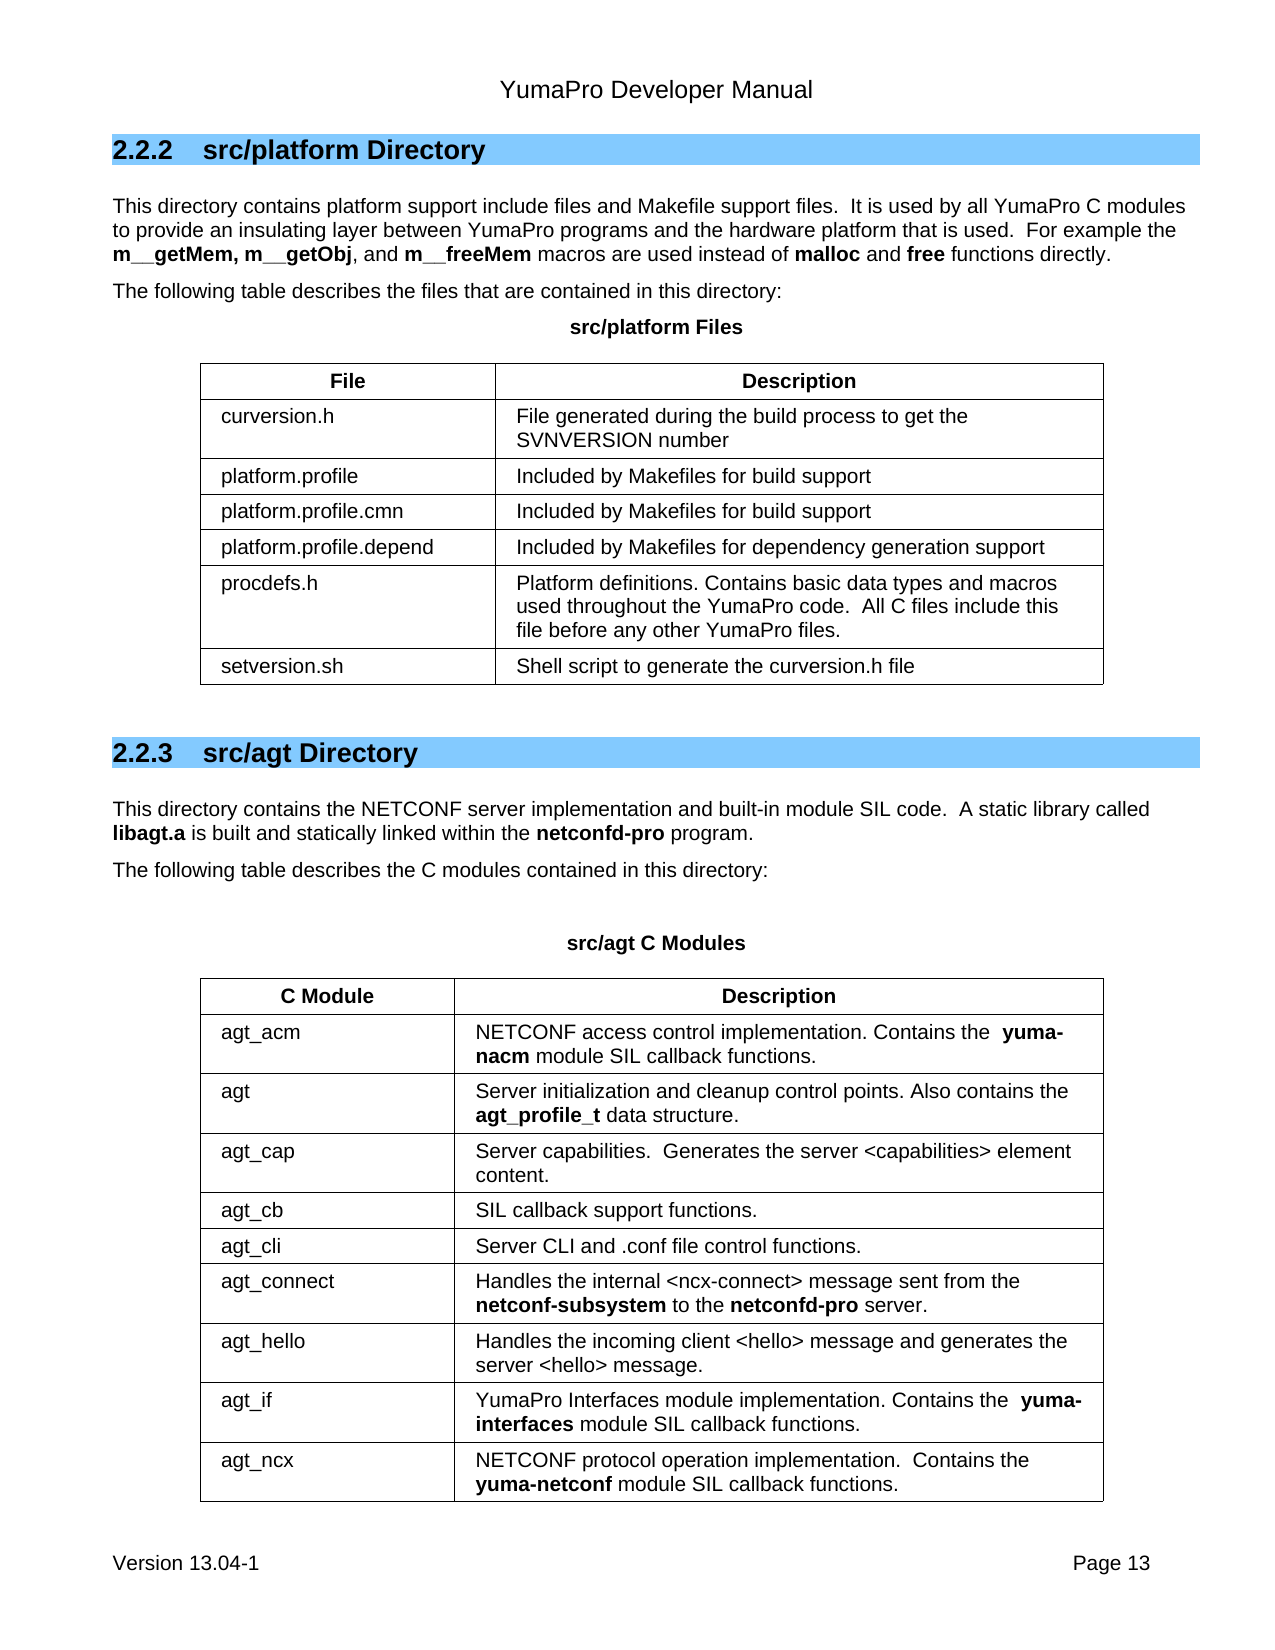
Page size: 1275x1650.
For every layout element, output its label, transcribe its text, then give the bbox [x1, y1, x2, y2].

table_cell SIL callback support functions. [455, 1193, 1103, 1228]
text The following table describes the files that are contained in this directory: [112, 278, 1200, 302]
subtitle src/platform Files [127, 315, 1185, 339]
table_cell agt_hello [201, 1324, 454, 1382]
table_cell NETCONF protocol operation implementation. Contains the yuma-netconf module SIL callback functions. [455, 1443, 1103, 1501]
table_cell agt_ncx [201, 1443, 454, 1501]
table_cell Handles the internal <ncx-connect> message sent from the netconf-subsystem to the netconfd-pro server. [455, 1264, 1103, 1323]
table_cell File generated during the build process to get the SVNVERSION number [496, 400, 1103, 458]
table_cell agt [201, 1074, 454, 1133]
table_cell Handles the incoming client <hello> message and generates the server <hello> message. [455, 1324, 1103, 1382]
table_cell agt_cap [201, 1134, 454, 1192]
table_header Description [455, 979, 1103, 1014]
table_cell Server initialization and cleanup control points. Also contains the agt_profile_t data structure. [455, 1074, 1103, 1133]
table_cell platform.profile.cmn [201, 495, 495, 529]
table_cell agt_connect [201, 1264, 454, 1323]
table_cell Included by Makefiles for build support [496, 495, 1103, 529]
subtitle src/platform Directory [112, 134, 1200, 165]
table_cell agt_cb [201, 1193, 454, 1228]
table_cell Server capabilities. Generates the server <capabilities> element content. [455, 1134, 1103, 1192]
table_cell procdefs.h [201, 566, 495, 648]
table_cell platform.profile [201, 459, 495, 493]
text The following table describes the C modules contained in this directory: [112, 857, 1200, 881]
table_cell YumaPro Interfaces module implementation. Contains the yuma-interfaces module SIL callback functions. [455, 1383, 1103, 1442]
table_cell agt_acm [201, 1015, 454, 1073]
table_cell agt_if [201, 1383, 454, 1442]
table_cell NETCONF access control implementation. Contains the yuma-nacm module SIL callback functions. [455, 1015, 1103, 1073]
table_cell Server CLI and .conf file control functions. [455, 1229, 1103, 1263]
table_cell agt_cli [201, 1229, 454, 1263]
table_cell setversion.sh [201, 649, 495, 683]
table_cell Included by Makefiles for build support [496, 459, 1103, 493]
table_cell Platform definitions. Contains basic data types and macros used throughout the YumaPro code. All C files include this file before any other YumaPro files. [496, 566, 1103, 648]
table_header C Module [201, 979, 454, 1014]
table_cell Shell script to generate the curversion.h file [496, 649, 1103, 683]
table_cell curversion.h [201, 400, 495, 458]
table_cell Included by Makefiles for dependency generation support [496, 530, 1103, 564]
text This directory contains the NETCONF server implementation and built-in module SIL code. A static library called libagt.a is built and statically linked within the netconfd-pro program. [112, 797, 1200, 845]
subtitle src/agt C Modules [127, 930, 1185, 954]
table_header File [201, 364, 495, 398]
table_cell platform.profile.depend [201, 530, 495, 564]
table_header Description [496, 364, 1103, 398]
subtitle src/agt Directory [112, 737, 1200, 768]
text This directory contains platform support include files and Makefile support files. It is used by all YumaPro C modules to provide an insulating layer between YumaPro programs and the hardware platform that is used. For example the m__getMem, m__getObj, and m__freeMem macros are used instead of malloc and free functions directly. [112, 194, 1200, 266]
